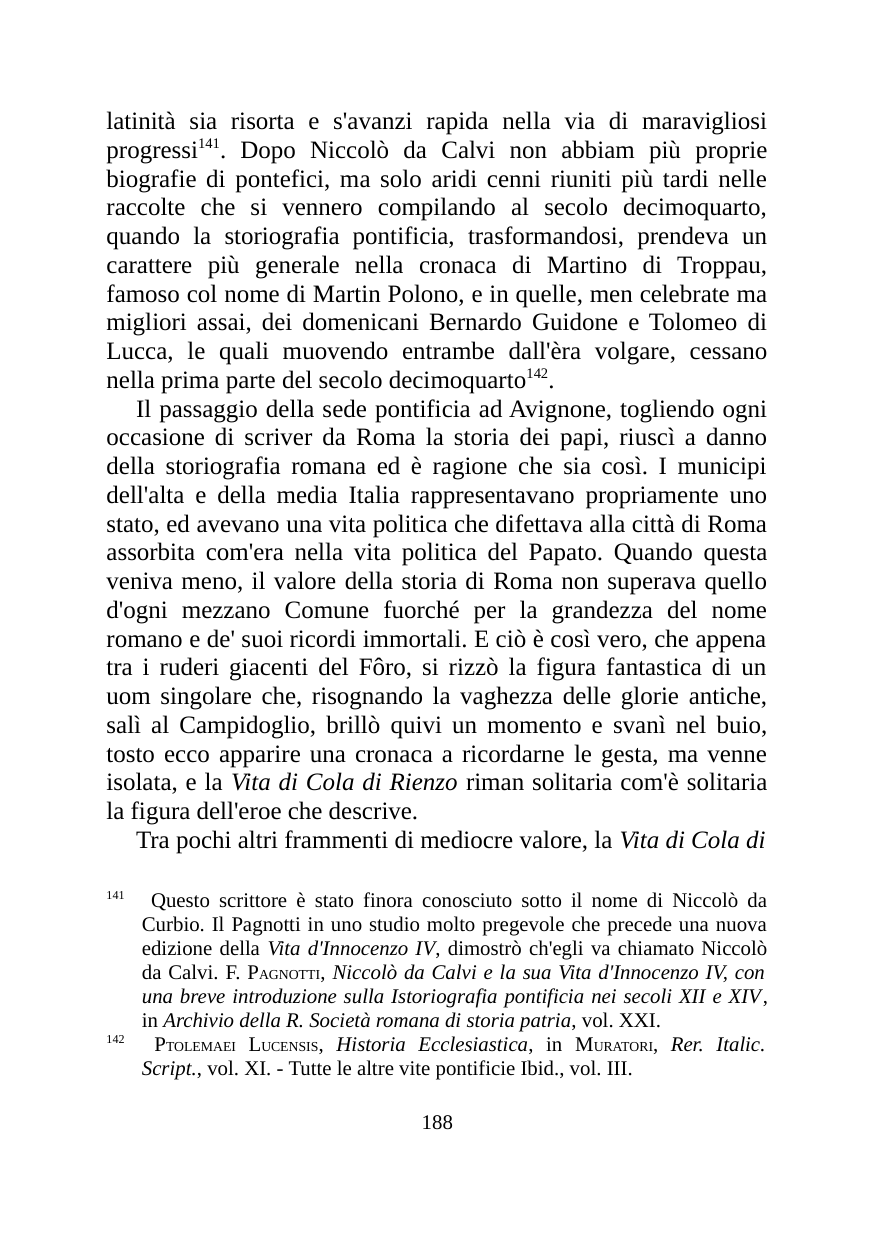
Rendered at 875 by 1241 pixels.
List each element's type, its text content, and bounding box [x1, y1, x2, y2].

text latinità sia risorta e s'avanzi rapida nella via di maravigliosi progressi. Dopo Niccolò da Calvi non abbiam più proprie biografie di pontefici, ma solo aridi cenni riuniti più tardi nelle raccolte che si vennero compilando al secolo decimoquarto, quando la storiografia pontificia, trasformandosi, prendeva un carattere più generale nella cronaca di Martino di Troppau, famoso col nome di Martin Polono, e in quelle, men celebrate ma migliori assai, dei domenicani Bernardo Guidone e Tolomeo di Lucca, le quali muovendo entrambe dall'èra volgare, cessano nella prima parte del secolo decimoquarto. [106, 106, 768, 394]
text Questo scrittore è stato finora conosciuto sotto il nome di Niccolò da Curbio. Il Pagnotti in uno studio molto pregevole che precede una nuova edizione della Vita d'Innocenzo IV, dimostrò ch'egli va chiamato Niccolò da Calvi. F. Pagnotti, Niccolò da Calvi e la sua Vita d'Innocenzo IV, con una breve introduzione sulla Istoriografia pontificia nei secoli XII e XIV, in Archivio della R. Società romana di storia patria, vol. XXI. [106, 888, 768, 1032]
text Tra pochi altri frammenti di mediocre valore, la Vita di Cola di [106, 825, 768, 854]
text Il passaggio della sede pontificia ad Avignone, togliendo ogni occasione di scriver da Roma la storia dei papi, riuscì a danno della storiografia romana ed è ragione che sia così. I municipi dell'alta e della media Italia rappresentavano propriamente uno stato, ed avevano una vita politica che difettava alla città di Roma assorbita com'era nella vita politica del Papato. Quando questa veniva meno, il valore della storia di Roma non superava quello d'ogni mezzano Comune fuorché per la grandezza del nome romano e de' suoi ricordi immortali. E ciò è così vero, che appena tra i ruderi giacenti del Fôro, si rizzò la figura fantastica di un uom singolare che, risognando la vaghezza delle glorie antiche, salì al Campidoglio, brillò quivi un momento e svanì nel buio, tosto ecco apparire una cronaca a ricordarne le gesta, ma venne isolata, e la Vita di Cola di Rienzo riman solitaria com'è solitaria la figura dell'eroe che descrive. [106, 394, 768, 825]
text Ptolemaei Lucensis, Historia Ecclesiastica, in Muratori, Rer. Italic. Script., vol. XI. - Tutte le altre vite pontificie Ibid., vol. III. [106, 1032, 768, 1080]
